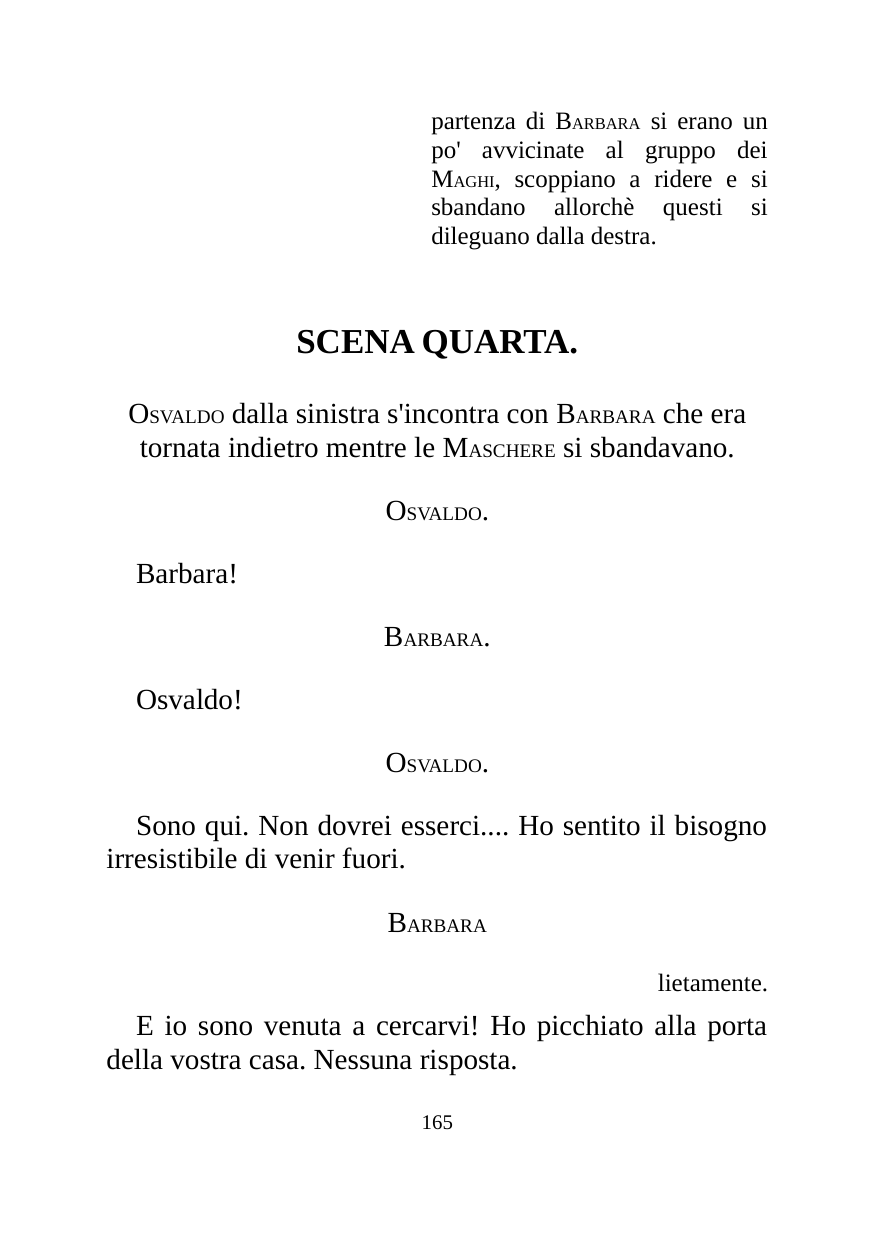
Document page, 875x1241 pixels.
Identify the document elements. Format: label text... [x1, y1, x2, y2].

text Osvaldo dalla sinistra s'incontra con Barbara che era tornata indietro mentre le Maschere si sbandavano. [106, 396, 768, 463]
text partenza di Barbara si erano un po' avvicinate al gruppo dei Maghi, scoppiano a ridere e si sbandano allorchè questi si dileguano dalla destra. [431, 106, 768, 250]
text lietamente. [431, 968, 768, 996]
text Barbara! [106, 556, 768, 589]
text E io sono venuta a cercarvi! Ho picchiato alla porta della vostra casa. Nessuna risposta. [106, 1008, 768, 1075]
text Barbara. [106, 619, 768, 653]
text Barbara [106, 905, 768, 938]
text Sono qui. Non dovrei esserci.... Ho sentito il bisogno irresistibile di venir fuori. [106, 808, 768, 875]
text Osvaldo. [106, 493, 768, 527]
subtitle SCENA QUARTA. [106, 321, 768, 361]
text Osvaldo! [106, 682, 768, 716]
text Osvaldo. [106, 745, 768, 779]
